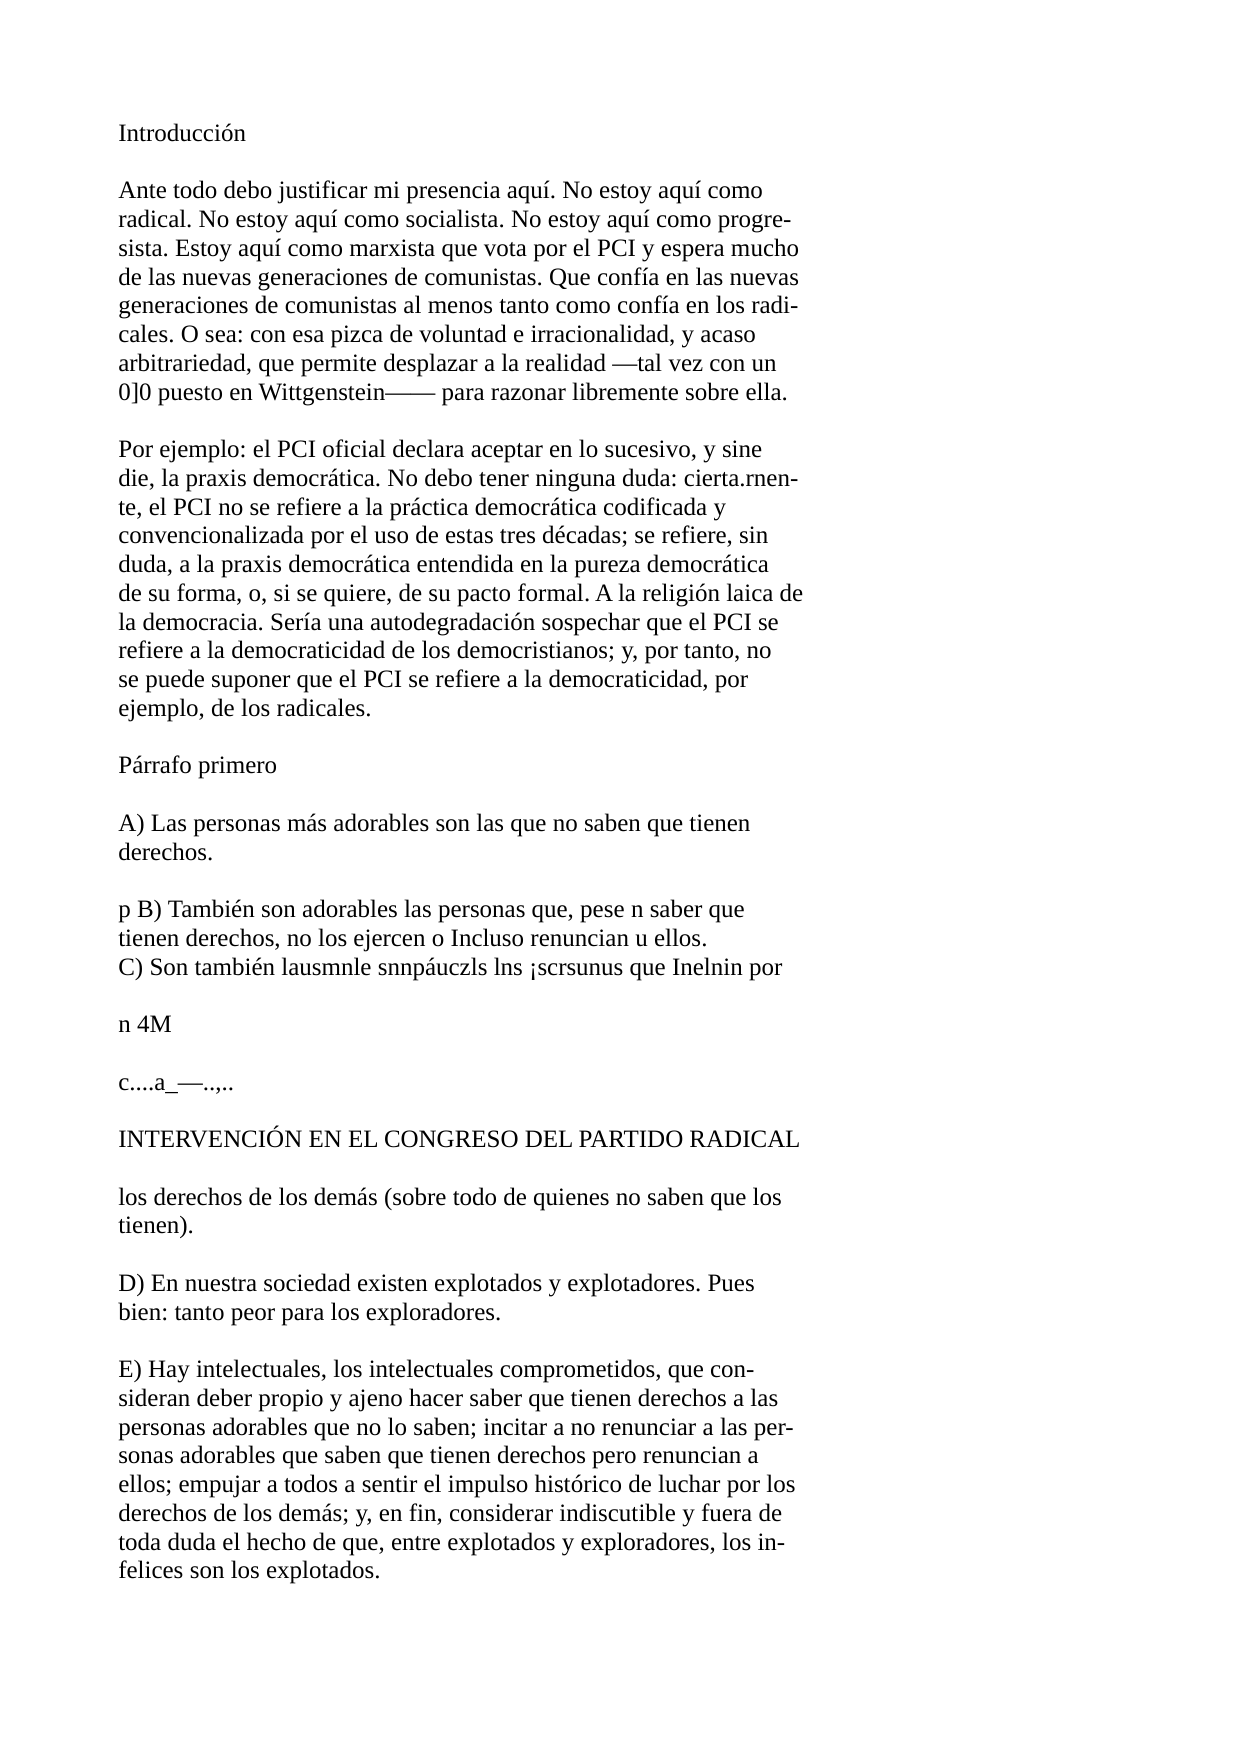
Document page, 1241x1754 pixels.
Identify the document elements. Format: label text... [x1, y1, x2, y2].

text INTERVENCIÓN EN EL CONGRESO DEL PARTIDO RADICAL [118, 1124, 1122, 1153]
text de su forma, o, si se quiere, de su pacto formal. A la religión laica de [118, 578, 1122, 607]
text convencionalizada por el uso de estas tres décadas; se refiere, sin [118, 521, 1122, 549]
text C) Son también lausmnle snnpáuczls lns ¡scrsunus que Inelnin por [118, 952, 1122, 981]
text se puede suponer que el PCI se refiere a la democraticidad, por [118, 664, 1122, 693]
text p B) También son adorables las personas que, pese n saber que [118, 894, 1122, 923]
text refiere a la democraticidad de los democristianos; y, por tanto, no [118, 636, 1122, 664]
text die, la praxis democrática. No debo tener ninguna duda: cierta.rnen- [118, 463, 1122, 492]
text sista. Estoy aquí como marxista que vota por el PCI y espera mucho [118, 233, 1122, 262]
text derechos de los demás; y, en fin, considerar indiscutible y fuera de [118, 1498, 1122, 1527]
text felices son los explotados. [118, 1556, 1122, 1584]
text de las nuevas generaciones de comunistas. Que confía en las nuevas [118, 262, 1122, 291]
text E) Hay intelectuales, los intelectuales comprometidos, que con- [118, 1354, 1122, 1383]
text tienen). [118, 1211, 1122, 1239]
text sonas adorables que saben que tienen derechos pero renuncian a [118, 1441, 1122, 1469]
text derechos. [118, 837, 1122, 866]
text sideran deber propio y ajeno hacer saber que tienen derechos a las [118, 1383, 1122, 1412]
text D) En nuestra sociedad existen explotados y explotadores. Pues [118, 1268, 1122, 1297]
text radical. No estoy aquí como socialista. No estoy aquí como progre- [118, 204, 1122, 233]
text te, el PCI no se refiere a la práctica democrática codificada y [118, 492, 1122, 521]
text Introducción [118, 118, 1122, 147]
text los derechos de los demás (sobre todo de quienes no saben que los [118, 1182, 1122, 1211]
text Por ejemplo: el PCI oficial declara aceptar en lo sucesivo, y sine [118, 434, 1122, 463]
text generaciones de comunistas al menos tanto como confía en los radi- [118, 291, 1122, 319]
text toda duda el hecho de que, entre explotados y exploradores, los in- [118, 1527, 1122, 1556]
text tienen derechos, no los ejercen o Incluso renuncian u ellos. [118, 923, 1122, 952]
text A) Las personas más adorables son las que no saben que tienen [118, 808, 1122, 837]
text arbitrariedad, que permite desplazar a la realidad —tal vez con un [118, 348, 1122, 377]
text n 4M [118, 1009, 1122, 1038]
text bien: tanto peor para los exploradores. [118, 1297, 1122, 1326]
text la democracia. Sería una autodegradación sospechar que el PCI se [118, 607, 1122, 636]
text personas adorables que no lo saben; incitar a no renunciar a las per- [118, 1412, 1122, 1441]
text ejemplo, de los radicales. [118, 693, 1122, 722]
text duda, a la praxis democrática entendida en la pureza democrática [118, 549, 1122, 578]
text ellos; empujar a todos a sentir el impulso histórico de luchar por los [118, 1469, 1122, 1498]
text Párrafo primero [118, 751, 1122, 779]
text Ante todo debo justificar mi presencia aquí. No estoy aquí como [118, 176, 1122, 204]
text cales. O sea: con esa pizca de voluntad e irracionalidad, y acaso [118, 319, 1122, 348]
text c....a_—..,.. [118, 1067, 1122, 1096]
text 0]0 puesto en Wittgenstein—— para razonar libremente sobre ella. [118, 377, 1122, 406]
